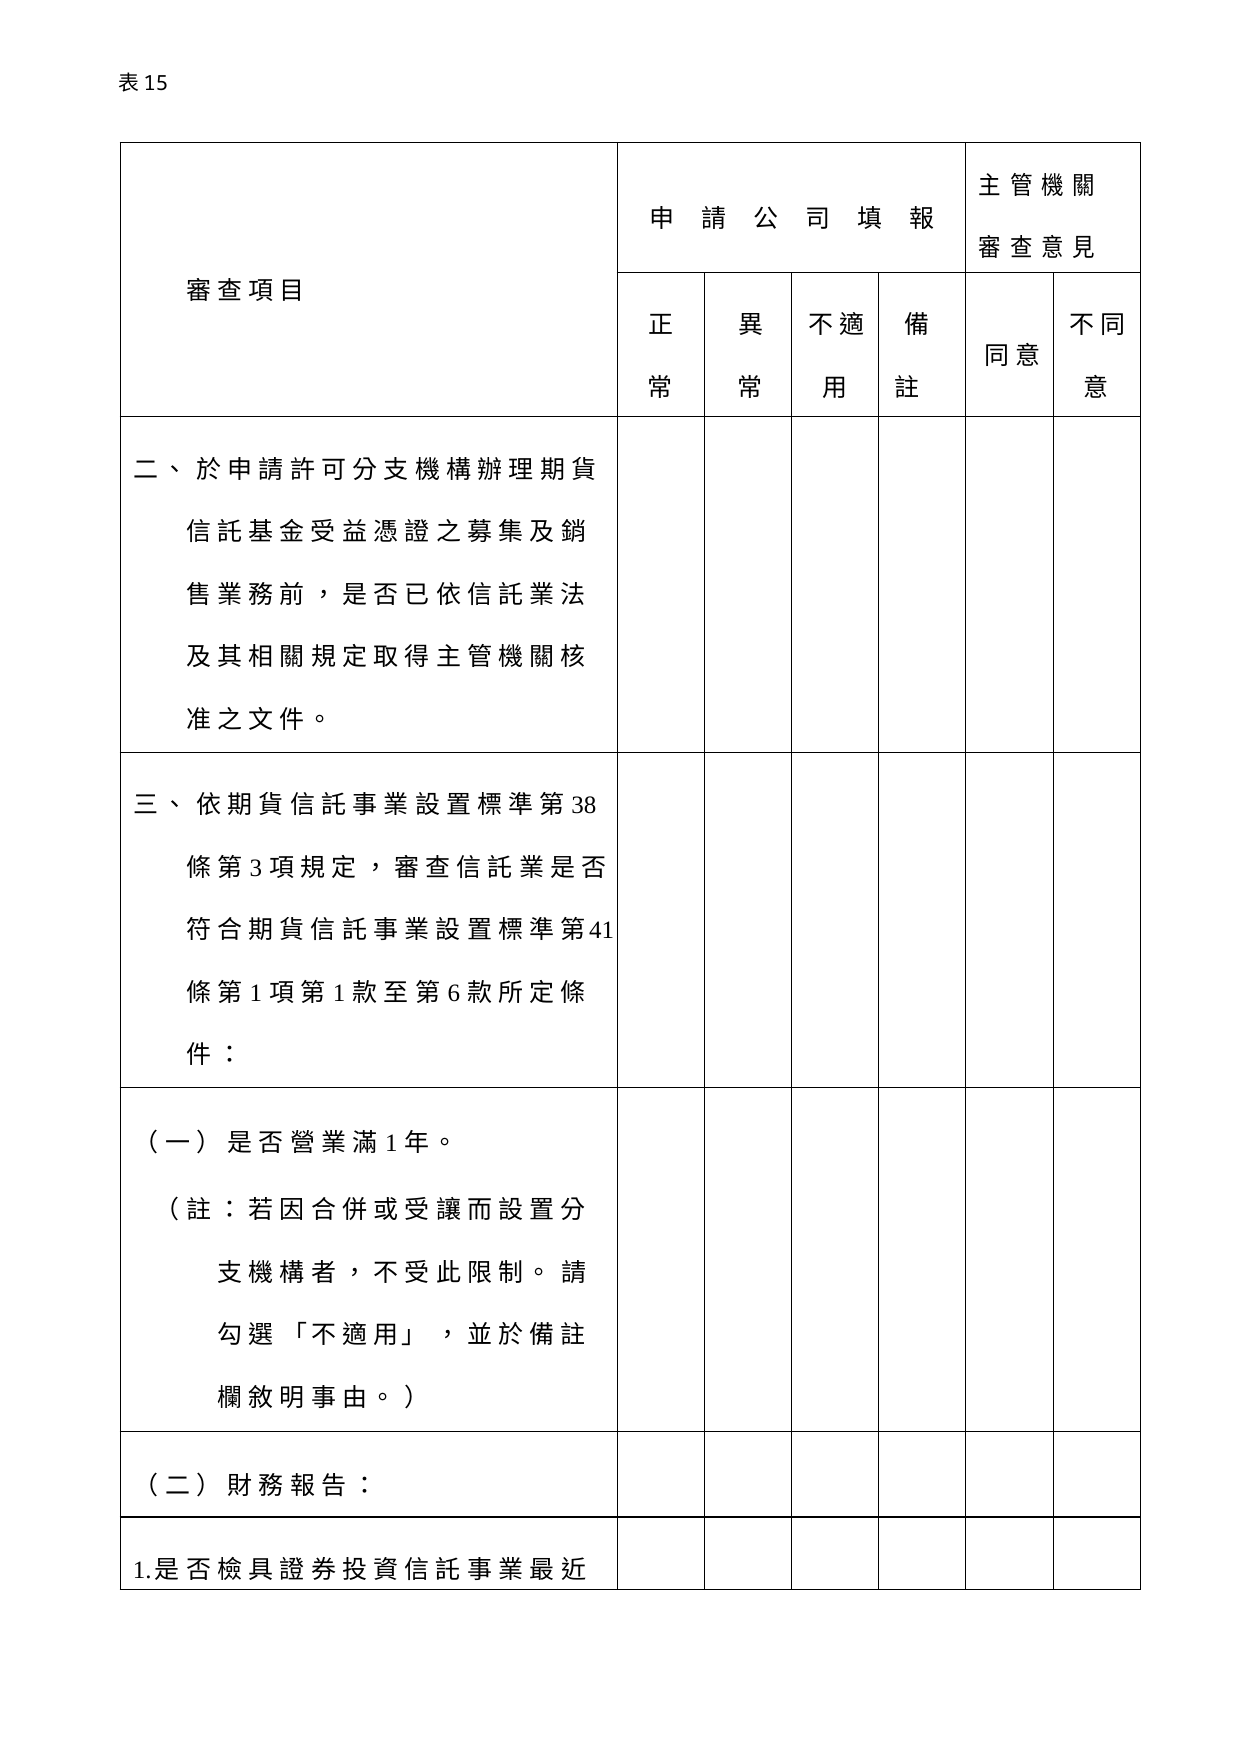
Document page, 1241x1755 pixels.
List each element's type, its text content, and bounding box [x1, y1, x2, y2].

table_cell [792, 1088, 878, 1431]
table_cell 三、依期貨信託事業設置標準第38條第3項規定，審查信託業是否符合期貨信託事業設置標準第41條第1項第1款至第6款所定條件： [121, 753, 617, 1087]
table_cell 備 註 [879, 273, 965, 416]
table_cell [966, 1432, 1053, 1516]
table_cell 異 常 [705, 273, 791, 416]
table_header 審查項目 [121, 143, 617, 416]
table_cell [879, 417, 965, 752]
table_cell [618, 1432, 704, 1516]
table_cell [1054, 1518, 1140, 1589]
table_cell [966, 417, 1053, 752]
table_cell [705, 1432, 791, 1516]
table_cell [705, 1518, 791, 1589]
table_cell [1054, 1432, 1140, 1516]
table_cell 同意 [966, 273, 1053, 416]
table_cell [1054, 753, 1140, 1087]
table_cell [879, 1088, 965, 1431]
table_cell [618, 417, 704, 752]
table_cell [618, 1518, 704, 1589]
table_cell [879, 1432, 965, 1516]
table_cell [618, 753, 704, 1087]
table_cell [1054, 417, 1140, 752]
table_cell 1.是否檢具證券投資信託事業最近 [121, 1518, 617, 1589]
table_cell [966, 1518, 1053, 1589]
table_cell 正 常 [618, 273, 704, 416]
table_cell [792, 753, 878, 1087]
table_cell [1054, 1088, 1140, 1431]
table_cell [705, 417, 791, 752]
table_cell 不同意 [1054, 273, 1140, 416]
table_cell [705, 1088, 791, 1431]
table_cell [966, 1088, 1053, 1431]
table_cell [966, 753, 1053, 1087]
table_cell [879, 1518, 965, 1589]
table_cell [705, 753, 791, 1087]
table_header 申 請 公 司 填 報 [618, 143, 965, 272]
table_cell [792, 1432, 878, 1516]
table_cell [792, 1518, 878, 1589]
table_cell （一）是否營業滿1年。 （註：若因合併或受讓而設置分支機構者，不受此限制。請勾選「不適用」，並於備註欄敘明事由。） [121, 1088, 617, 1431]
table_cell [618, 1088, 704, 1431]
table_cell 二、於申請許可分支機構辦理期貨信託基金受益憑證之募集及銷售業務前，是否已依信託業法及其相關規定取得主管機關核准之文件。 [121, 417, 617, 752]
table_cell （二）財務報告： [121, 1432, 617, 1516]
table_cell [792, 417, 878, 752]
table_header 主管機關 審查意見 [966, 143, 1140, 272]
table_cell 不適用 [792, 273, 878, 416]
table_cell [879, 753, 965, 1087]
